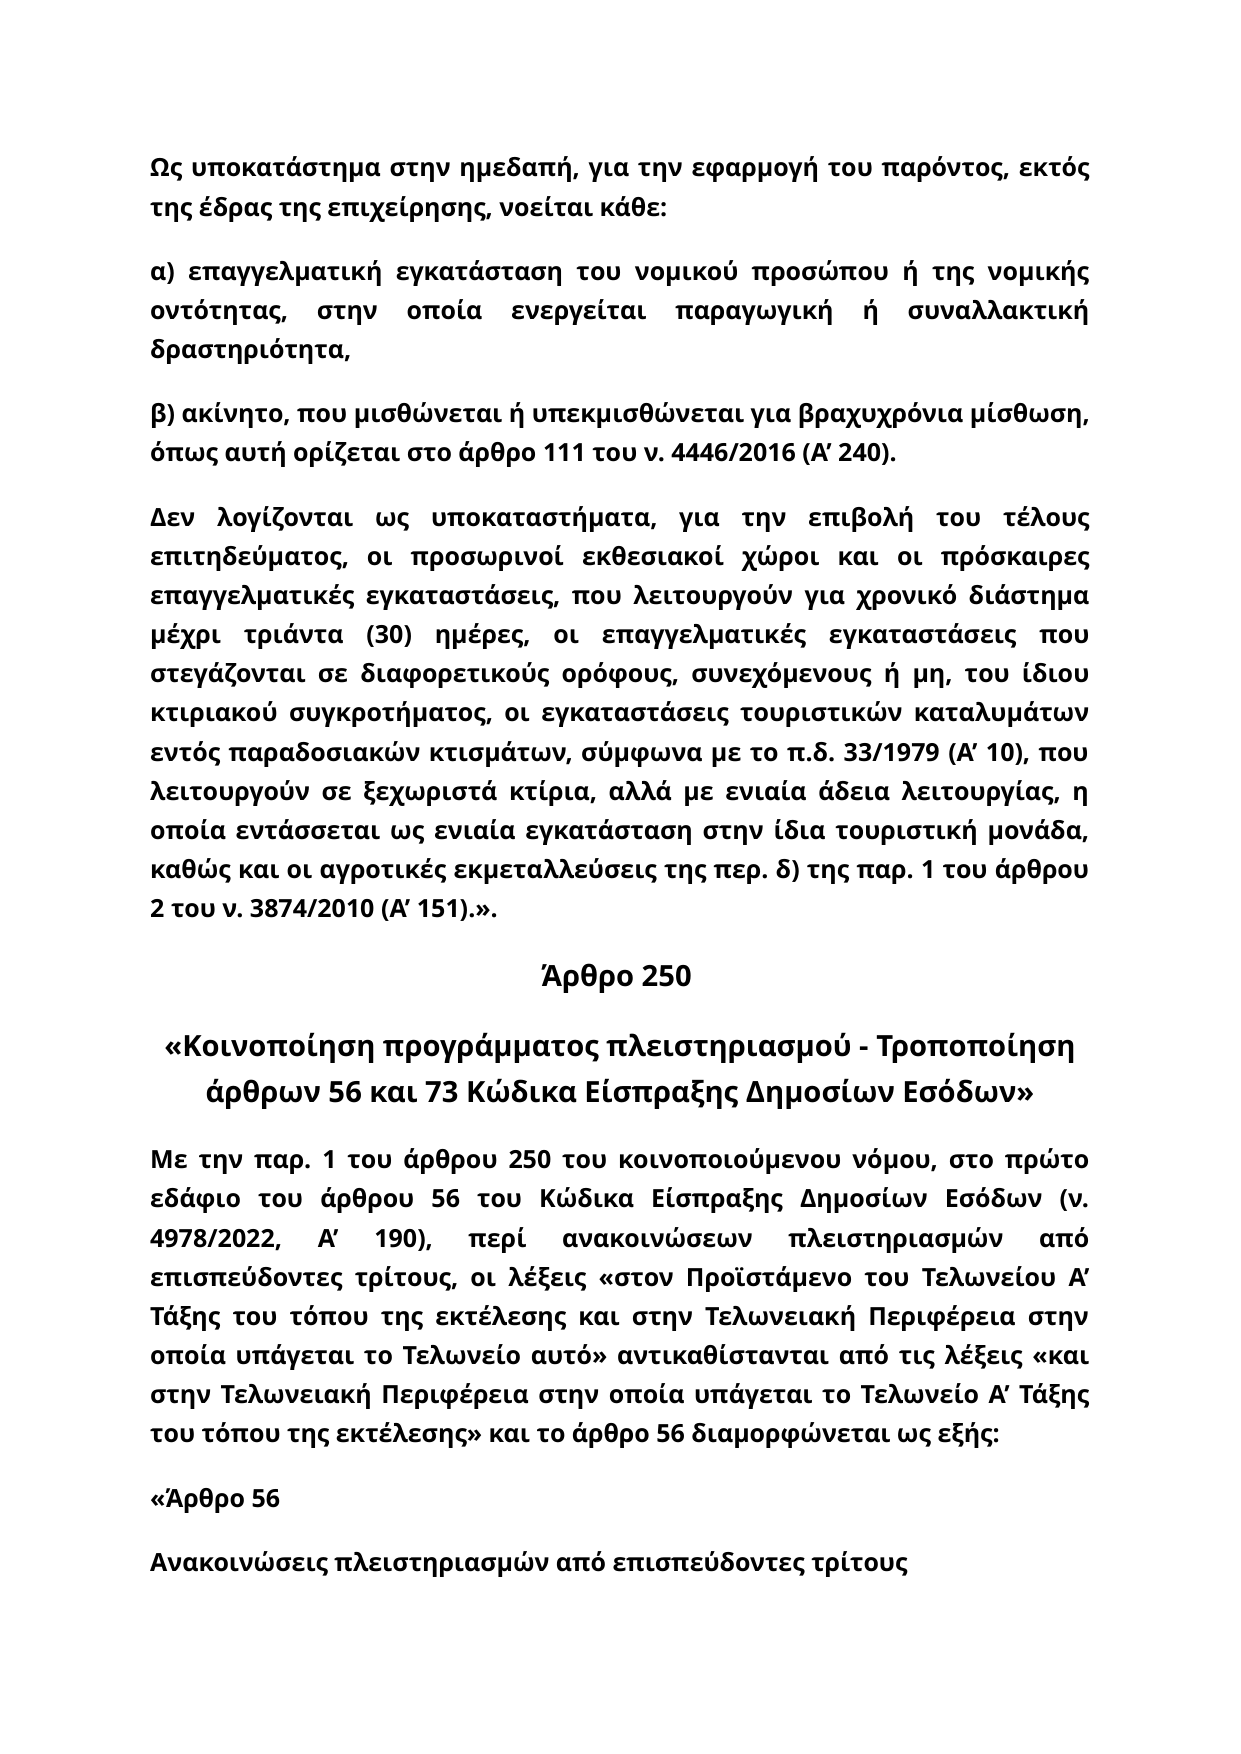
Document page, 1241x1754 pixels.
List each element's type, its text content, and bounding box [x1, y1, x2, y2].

text Ανακοινώσεις πλειστηριασμών από επισπεύδοντες τρίτους [150, 1544, 1090, 1578]
text Ως υποκατάστημα στην ημεδαπή, για την εφαρμογή του παρόντος, εκτός της έδρας της επιχείρησης, νοείται κάθε: [150, 150, 1090, 223]
text α) επαγγελματική εγκατάσταση του νομικού προσώπου ή της νομικής οντότητας, στην οποία ενεργείται παραγωγική ή συναλλακτική δραστηριότητα, [150, 253, 1090, 366]
subtitle Άρθρο 250 [150, 955, 1090, 995]
text β) ακίνητο, που μισθώνεται ή υπεκμισθώνεται για βραχυχρόνια μίσθωση, όπως αυτή ορίζεται στο άρθρο 111 του ν. 4446/2016 (Α’ 240). [150, 396, 1090, 469]
text «Άρθρο 56 [150, 1480, 1090, 1514]
text Δεν λογίζονται ως υποκαταστήματα, για την επιβολή του τέλους επιτηδεύματος, οι προσωρινοί εκθεσιακοί χώροι και οι πρόσκαιρες επαγγελματικές εγκαταστάσεις, που λειτουργούν για χρονικό διάστημα μέχρι τριάντα (30) ημέρες, οι επαγγελματικές εγκαταστάσεις που στεγάζονται σε διαφορετικούς ορόφους, συνεχόμενους ή μη, του ίδιου κτιριακού συγκροτήματος, οι εγκαταστάσεις τουριστικών καταλυμάτων εντός παραδοσιακών κτισμάτων, σύμφωνα με το π.δ. 33/1979 (Α’ 10), που λειτουργούν σε ξεχωριστά κτίρια, αλλά με ενιαία άδεια λειτουργίας, η οποία εντάσσεται ως ενιαία εγκατάσταση στην ίδια τουριστική μονάδα, καθώς και οι αγροτικές εκμεταλλεύσεις της περ. δ) της παρ. 1 του άρθρου 2 του ν. 3874/2010 (Α’ 151).». [150, 499, 1090, 925]
text Με την παρ. 1 του άρθρου 250 του κοινοποιούμενου νόμου, στο πρώτο εδάφιο του άρθρου 56 του Κώδικα Είσπραξης Δημοσίων Εσόδων (ν. 4978/2022, Α’ 190), περί ανακοινώσεων πλειστηριασμών από επισπεύδοντες τρίτους, οι λέξεις «στον Προϊστάμενο του Τελωνείου Α’ Τάξης του τόπου της εκτέλεσης και στην Τελωνειακή Περιφέρεια στην οποία υπάγεται το Τελωνείο αυτό» αντικαθίστανται από τις λέξεις «και στην Τελωνειακή Περιφέρεια στην οποία υπάγεται το Τελωνείο Α’ Τάξης του τόπου της εκτέλεσης» και το άρθρο 56 διαμορφώνεται ως εξής: [150, 1142, 1090, 1450]
subtitle «Κοινοποίηση προγράμματος πλειστηριασμού - Τροποποίηση άρθρων 56 και 73 Κώδικα Είσπραξης Δημοσίων Εσόδων» [150, 1026, 1090, 1111]
